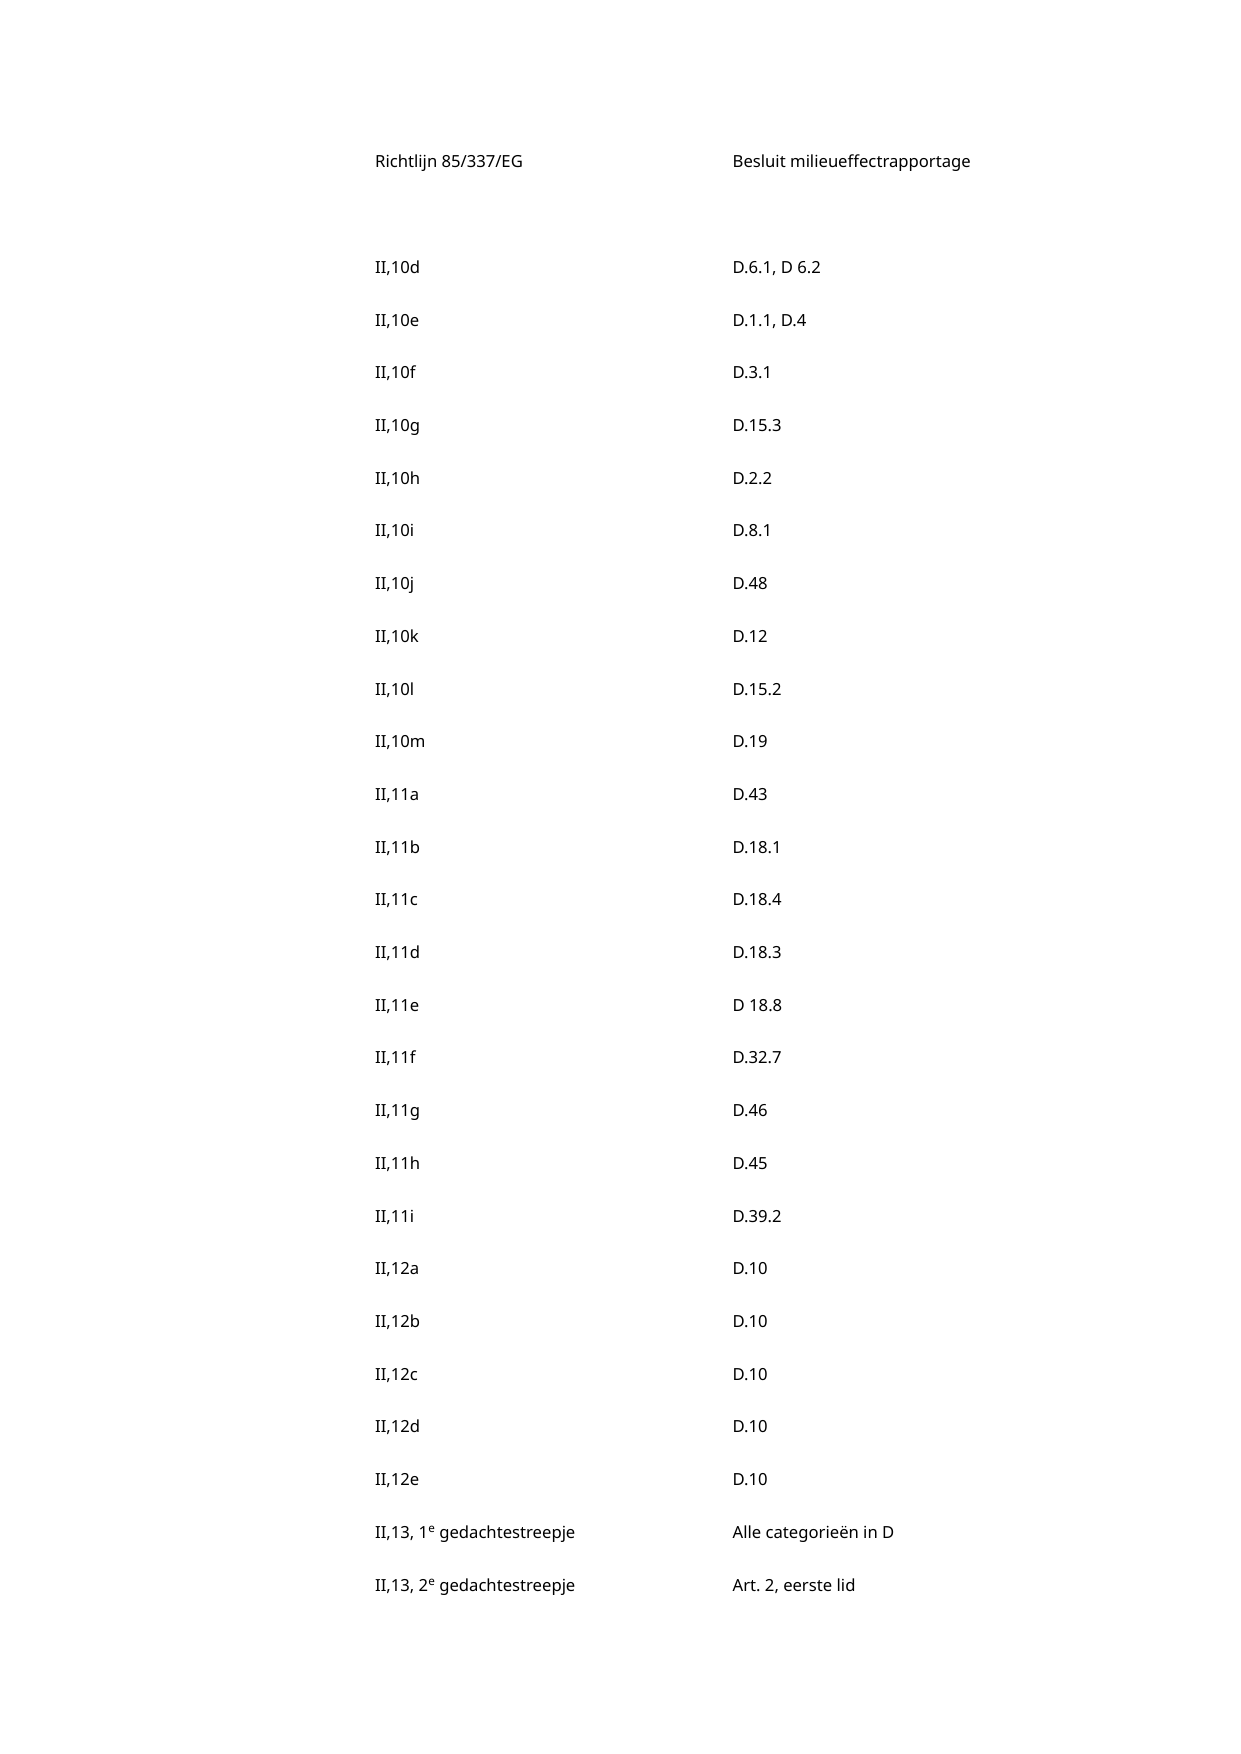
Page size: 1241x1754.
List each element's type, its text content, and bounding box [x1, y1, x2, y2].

table_cell D.1.1, D.4 [733, 308, 1090, 361]
table_cell D.15.3 [733, 414, 1090, 466]
table_cell Alle categorieën in D [733, 1520, 1090, 1573]
table_cell Art. 2, eerste lid [733, 1573, 1090, 1596]
table_cell II,10i [375, 519, 732, 572]
table_cell II,10d [375, 255, 732, 308]
table_cell II,12e [375, 1468, 732, 1520]
table_cell II,10g [375, 414, 732, 466]
table_cell II,10f [375, 361, 732, 413]
table_cell II,11b [375, 835, 732, 888]
table_cell [375, 203, 732, 255]
table_cell II,12a [375, 1257, 732, 1309]
table_cell II,11f [375, 1046, 732, 1099]
table_cell D.46 [733, 1099, 1090, 1151]
table_cell II,10m [375, 730, 732, 782]
table_cell D.45 [733, 1151, 1090, 1204]
table_cell II,11h [375, 1151, 732, 1204]
table_header Richtlijn 85/337/EG [375, 150, 732, 203]
table_cell D.10 [733, 1310, 1090, 1362]
table_cell II,10e [375, 308, 732, 361]
table_cell D.43 [733, 783, 1090, 835]
table_cell D 18.8 [733, 993, 1090, 1046]
table_cell D.6.1, D 6.2 [733, 255, 1090, 308]
table_cell [733, 203, 1090, 255]
table_cell D.12 [733, 624, 1090, 677]
table_cell D.18.4 [733, 888, 1090, 941]
table_cell D.39.2 [733, 1204, 1090, 1257]
table_cell D.15.2 [733, 677, 1090, 730]
table_cell D.8.1 [733, 519, 1090, 572]
table_cell D.10 [733, 1468, 1090, 1520]
table_cell II,10h [375, 466, 732, 519]
table_cell D.18.1 [733, 835, 1090, 888]
table_cell II,12d [375, 1415, 732, 1468]
table_cell II,10j [375, 572, 732, 624]
table_cell II,11d [375, 941, 732, 993]
table_cell II,11c [375, 888, 732, 941]
table_cell D.10 [733, 1257, 1090, 1309]
table_cell II,11g [375, 1099, 732, 1151]
table_cell II,11i [375, 1204, 732, 1257]
table_cell II,10k [375, 624, 732, 677]
table_cell D.2.2 [733, 466, 1090, 519]
table_cell D.10 [733, 1362, 1090, 1415]
table_cell D.32.7 [733, 1046, 1090, 1099]
table_header Besluit milieueffectrapportage [733, 150, 1090, 203]
table_cell II,11a [375, 783, 732, 835]
table_cell II,13, 1e gedachtestreepje [375, 1520, 732, 1573]
table_cell II,13, 2e gedachtestreepje [375, 1573, 732, 1596]
table_cell II,12c [375, 1362, 732, 1415]
table_cell D.3.1 [733, 361, 1090, 413]
table_cell D.48 [733, 572, 1090, 624]
table_cell D.18.3 [733, 941, 1090, 993]
table_cell II,12b [375, 1310, 732, 1362]
table_cell D.19 [733, 730, 1090, 782]
table_cell II,10l [375, 677, 732, 730]
table_cell D.10 [733, 1415, 1090, 1468]
table_cell II,11e [375, 993, 732, 1046]
